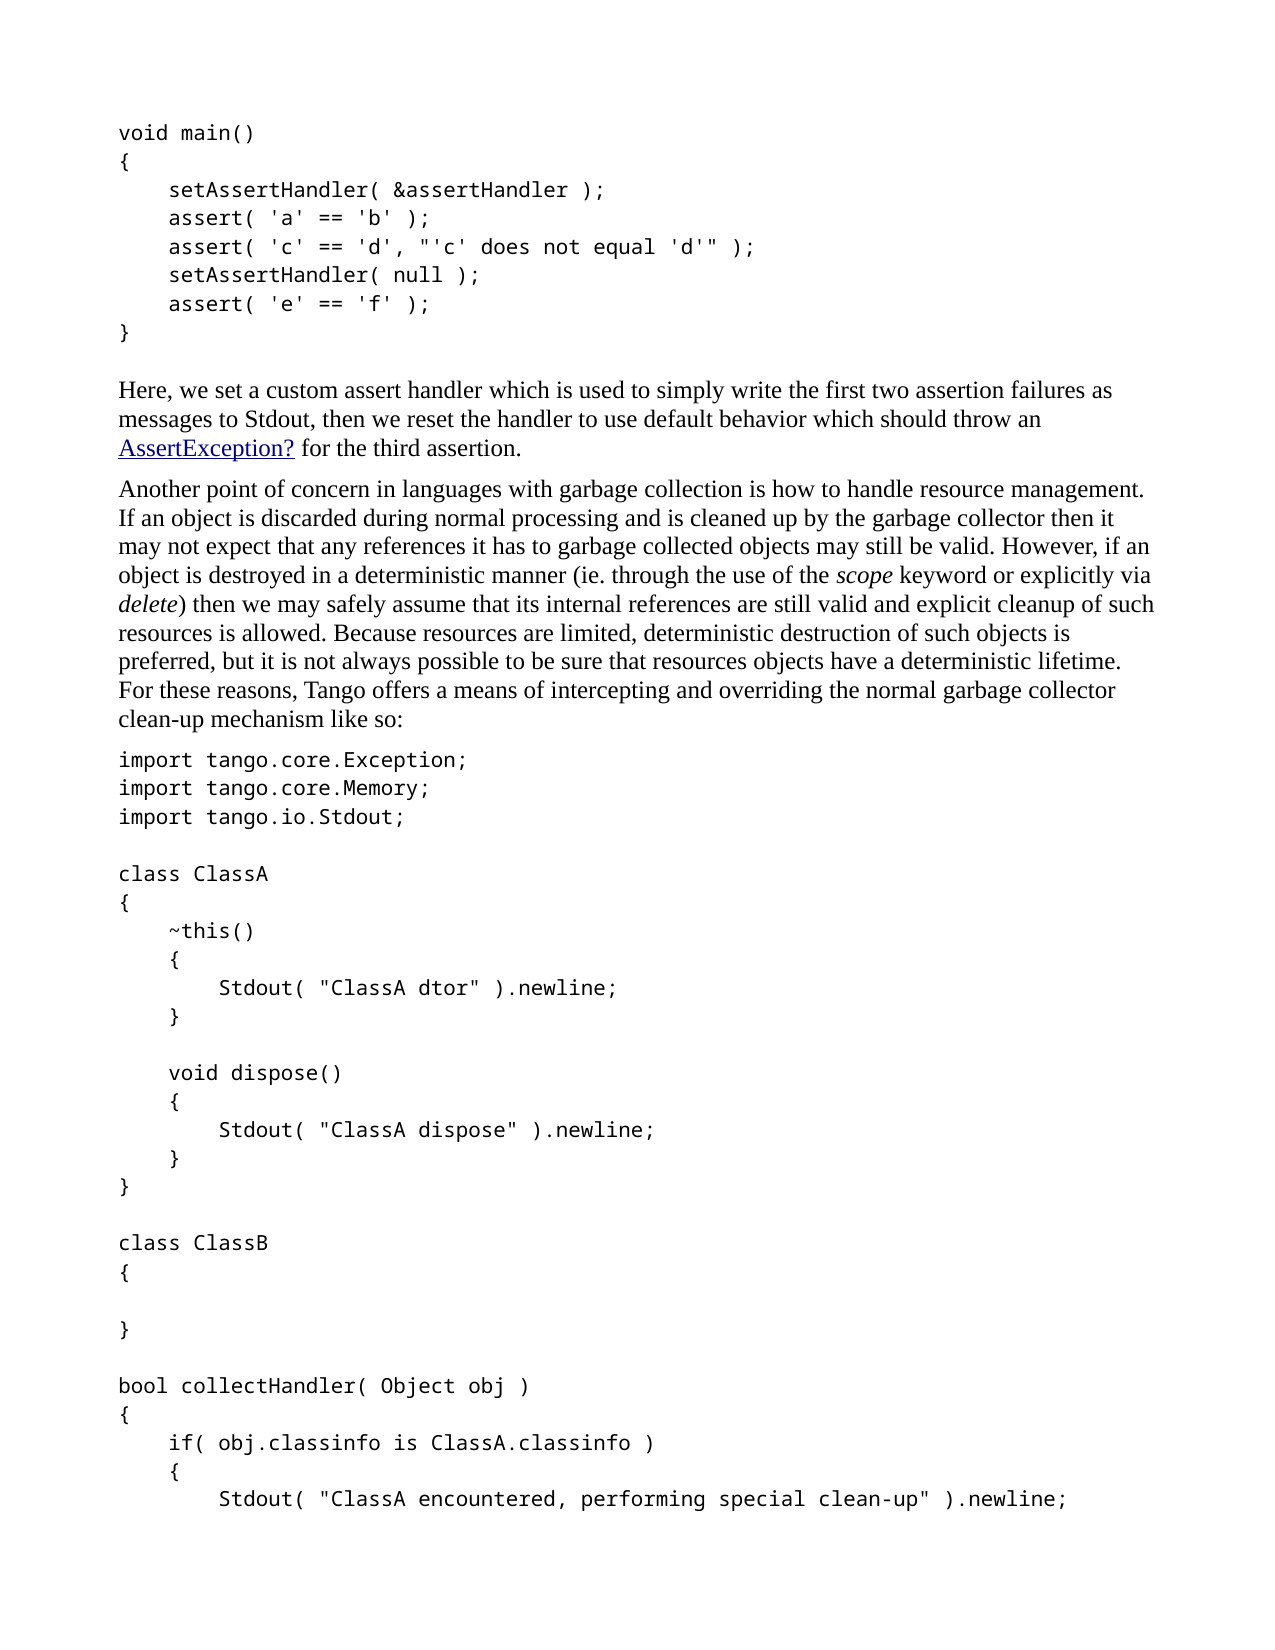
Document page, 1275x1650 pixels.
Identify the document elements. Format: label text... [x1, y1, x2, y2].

text { [118, 1399, 1157, 1428]
text bool collectHandler( Object obj ) [118, 1371, 1157, 1399]
text Here, we set a custom assert handler which is used to simply write the first two assertion failures as messages to Stdout, then we reset the handler to use default behavior which should throw an AssertException? for the third assertion. [118, 375, 1157, 461]
text void dispose() [118, 1058, 1157, 1086]
text ~this() [118, 916, 1157, 944]
text assert( 'e' == 'f' ); [118, 289, 1157, 317]
text class ClassA [118, 859, 1157, 887]
text setAssertHandler( null ); [118, 260, 1157, 289]
text Stdout( "ClassA dispose" ).newline; [118, 1115, 1157, 1143]
text { [118, 887, 1157, 916]
text setAssertHandler( &assertHandler ); [118, 175, 1157, 203]
text } [118, 317, 1157, 346]
text if( obj.classinfo is ClassA.classinfo ) [118, 1428, 1157, 1456]
text { [118, 147, 1157, 175]
text Stdout( "ClassA encountered, performing special clean-up" ).newline; [118, 1484, 1157, 1513]
text } [118, 1172, 1157, 1200]
text } [118, 1001, 1157, 1029]
text import tango.core.Memory; [118, 773, 1157, 802]
text import tango.core.Exception; [118, 745, 1157, 773]
text { [118, 1257, 1157, 1285]
text { [118, 944, 1157, 973]
text { [118, 1456, 1157, 1484]
text Another point of concern in languages with garbage collection is how to handle resource management. If an object is discarded during normal processing and is cleaned up by the garbage collector then it may not expect that any references it has to garbage collected objects may still be valid. However, if an object is destroyed in a deterministic manner (ie. through the use of the scope keyword or explicitly via delete) then we may safely assume that its internal references are still valid and explicit cleanup of such resources is allowed. Because resources are limited, deterministic destruction of such objects is preferred, but it is not always possible to be sure that resources objects have a deterministic lifetime. For these reasons, Tango offers a means of intercepting and overriding the normal garbage collector clean-up mechanism like so: [118, 474, 1157, 733]
text } [118, 1143, 1157, 1172]
text assert( 'c' == 'd', "'c' does not equal 'd'" ); [118, 232, 1157, 260]
text assert( 'a' == 'b' ); [118, 203, 1157, 232]
text void main() [118, 118, 1157, 147]
text class ClassB [118, 1228, 1157, 1257]
text { [118, 1086, 1157, 1115]
text import tango.io.Stdout; [118, 802, 1157, 830]
text Stdout( "ClassA dtor" ).newline; [118, 973, 1157, 1001]
text } [118, 1314, 1157, 1342]
